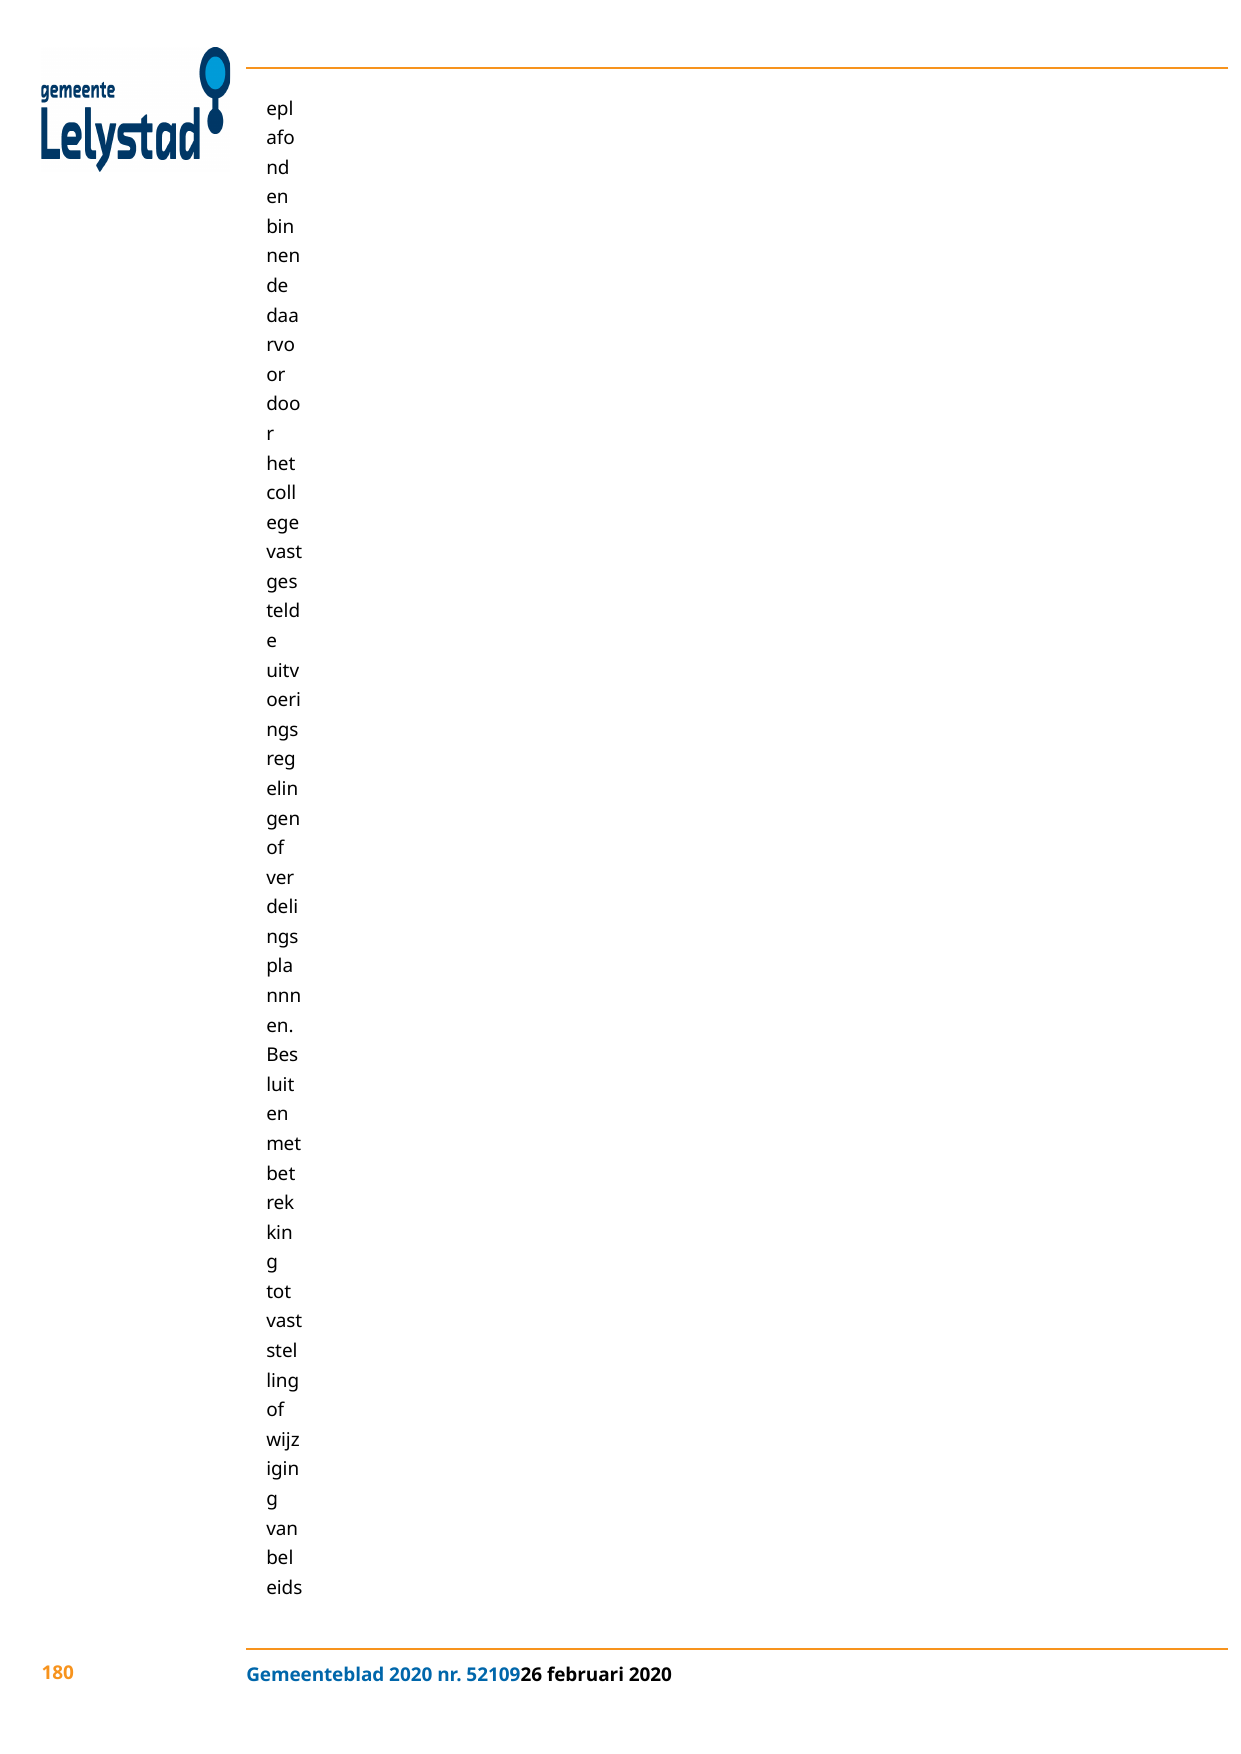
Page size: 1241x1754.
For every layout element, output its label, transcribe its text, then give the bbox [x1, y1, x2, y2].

table_cell [302, 95, 320, 1600]
table_cell [320, 95, 338, 1600]
table_cell [374, 95, 392, 1600]
table_cell [537, 95, 555, 1600]
table_cell [248, 95, 266, 1600]
picture [41, 47, 231, 172]
table_cell [393, 95, 411, 1600]
table_cell [338, 95, 356, 1600]
table_cell [356, 95, 374, 1600]
table_cell [411, 95, 429, 1600]
table_cell eplafond en binnen de daarvoor door het college vastgestelde uitvoeringsregelingen of verdelingsplannnen. Besluiten met betrekking tot vaststelling of wijziging van beleids [266, 95, 302, 1600]
table_cell [555, 95, 573, 1600]
table_cell [429, 95, 465, 1600]
table_cell [465, 95, 501, 1600]
table_cell [501, 95, 537, 1600]
table_cell [627, 95, 645, 1600]
table_cell [664, 95, 681, 1600]
table_cell [645, 95, 663, 1600]
table_cell [609, 95, 627, 1600]
table_cell [591, 95, 609, 1600]
table_cell [573, 95, 591, 1600]
